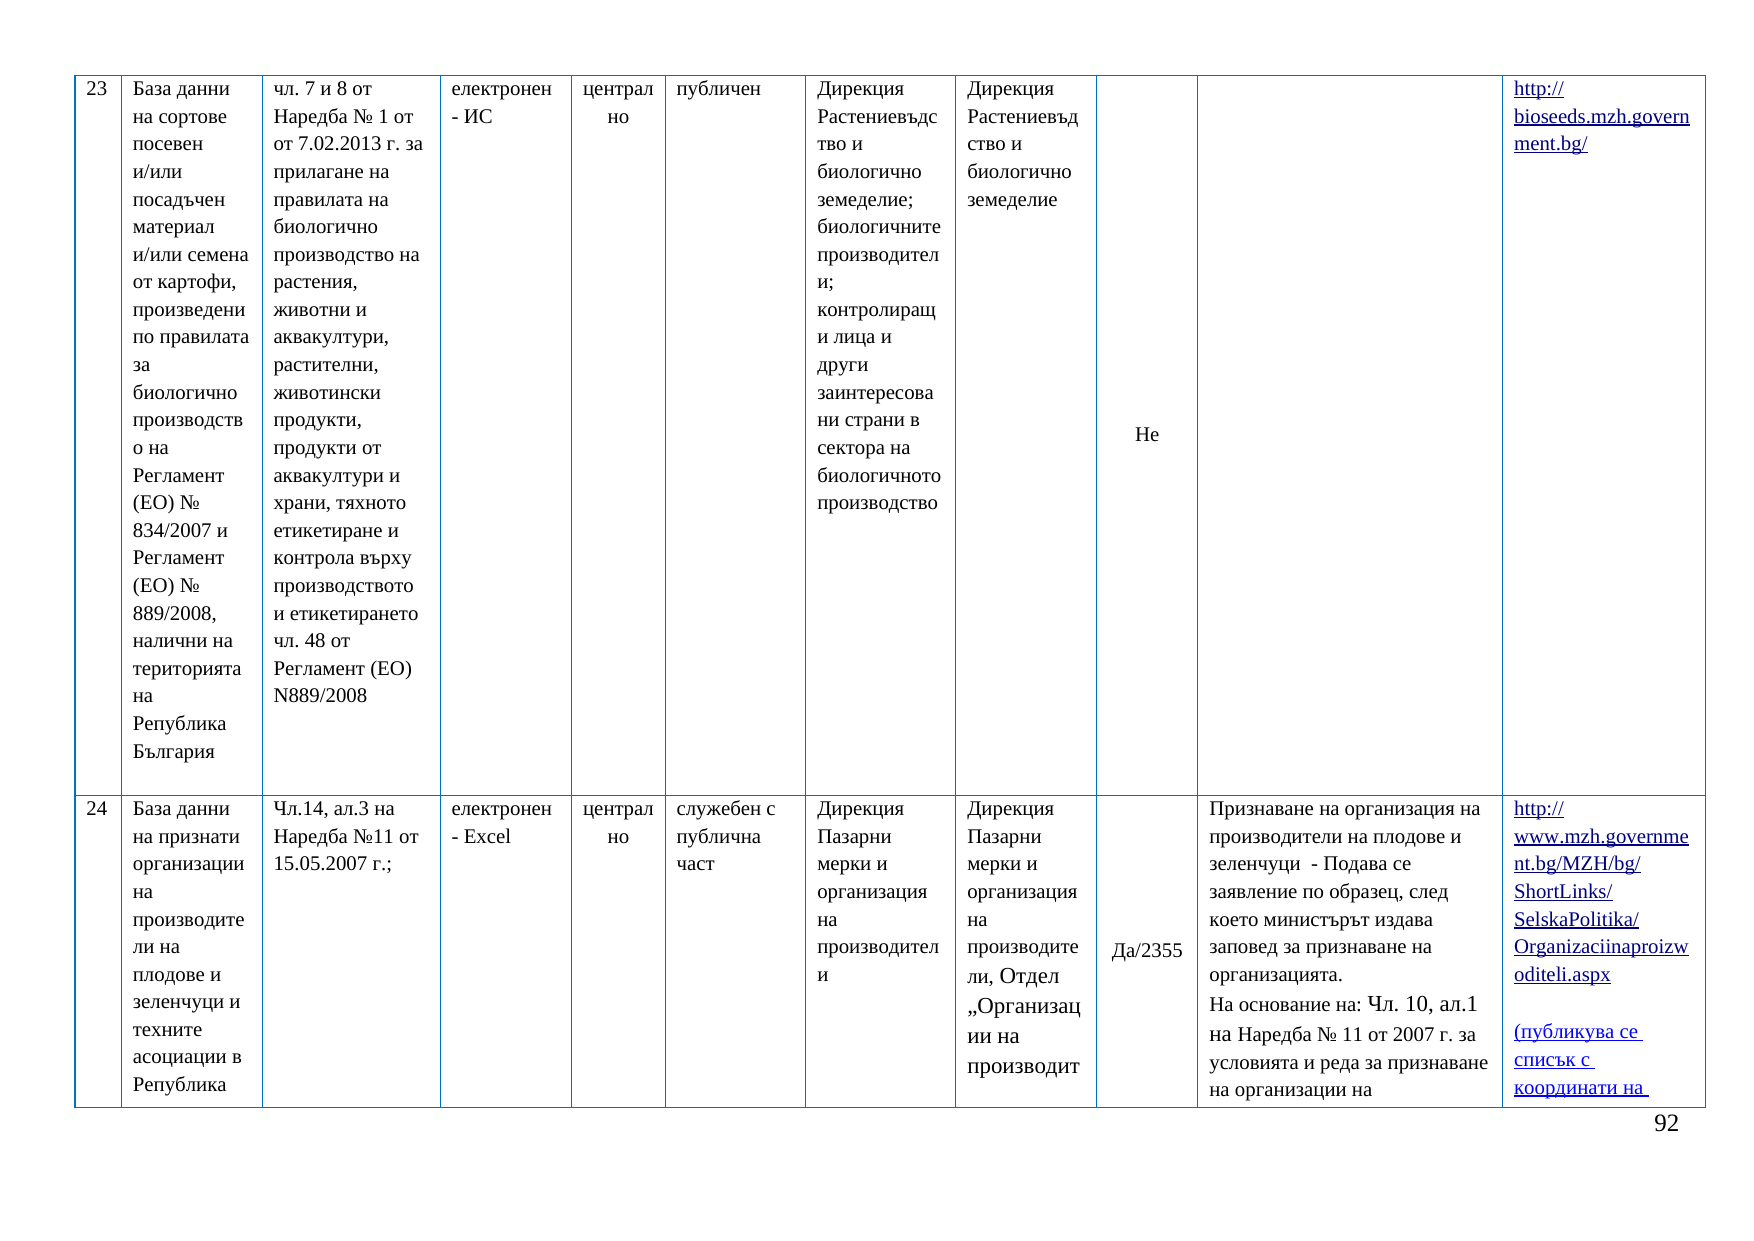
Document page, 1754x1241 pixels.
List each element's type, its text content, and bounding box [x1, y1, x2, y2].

table_cell 24 [76, 796, 121, 1107]
table_cell [1198, 76, 1502, 795]
table_cell Не [1097, 76, 1197, 795]
table_cell електронен - ИС [441, 76, 571, 795]
table_cell http://www.mzh.government.bg/MZH/bg/ShortLinks/SelskaPolitika/Organizaciinaproizwoditeli.aspx (публикува се списък с координати на [1503, 796, 1705, 1107]
table_cell Признаване на организация на производители на плодове и зеленчуци - Подава се заявление по образец, след което министърът издава заповед за признаване на организацията. На основание на: Чл. 10, ал.1 на Наредба № 11 от 2007 г. за условията и реда за признаване на организации на [1198, 796, 1502, 1107]
table_cell Дирекция Растениевъдство и биологично земеделие [956, 76, 1096, 795]
table_cell База данни на сортове посевен и/или посадъчен материал и/или семена от картофи, произведени по правилата за биологично производство на Регламент (ЕО) № 834/2007 и Регламент (ЕО) № 889/2008, налични на територията на Република България [122, 76, 262, 795]
table_cell служебен с публична част [666, 796, 805, 1107]
table_cell електронен - Excel [441, 796, 571, 1107]
table_cell централно [572, 796, 665, 1107]
table_cell База данни на признати организации на производители на плодове и зеленчуци и техните асоциации в Република [122, 796, 262, 1107]
table_cell 23 [76, 76, 121, 795]
table_cell централно [572, 76, 665, 795]
table_cell Дирекция Растениевъдство и биологично земеделие; биологичните производители; контролиращи лица и други заинтересовани страни в сектора на биологичното производство [806, 76, 955, 795]
table_cell чл. 7 и 8 от Наредба № 1 от от 7.02.2013 г. за прилагане на правилата на биологично производство на растения, животни и аквакултури, растителни, животински продукти, продукти от аквакултури и храни, тяхното етикетиране и контрола върху производството и етикетирането чл. 48 от Регламент (ЕО) N889/2008 [263, 76, 440, 795]
table_cell Чл.14, ал.3 на Наредба №11 от 15.05.2007 г.; [263, 796, 440, 1107]
table_cell Дирекция Пазарни мерки и организация на производители, Отдел „Организации на производит [956, 796, 1096, 1107]
table_cell Дирекция Пазарни мерки и организация на производители [806, 796, 955, 1107]
table_cell http://bioseeds.mzh.government.bg/ [1503, 76, 1705, 795]
table_cell публичен [666, 76, 805, 795]
table_cell Да/2355 [1097, 796, 1197, 1107]
